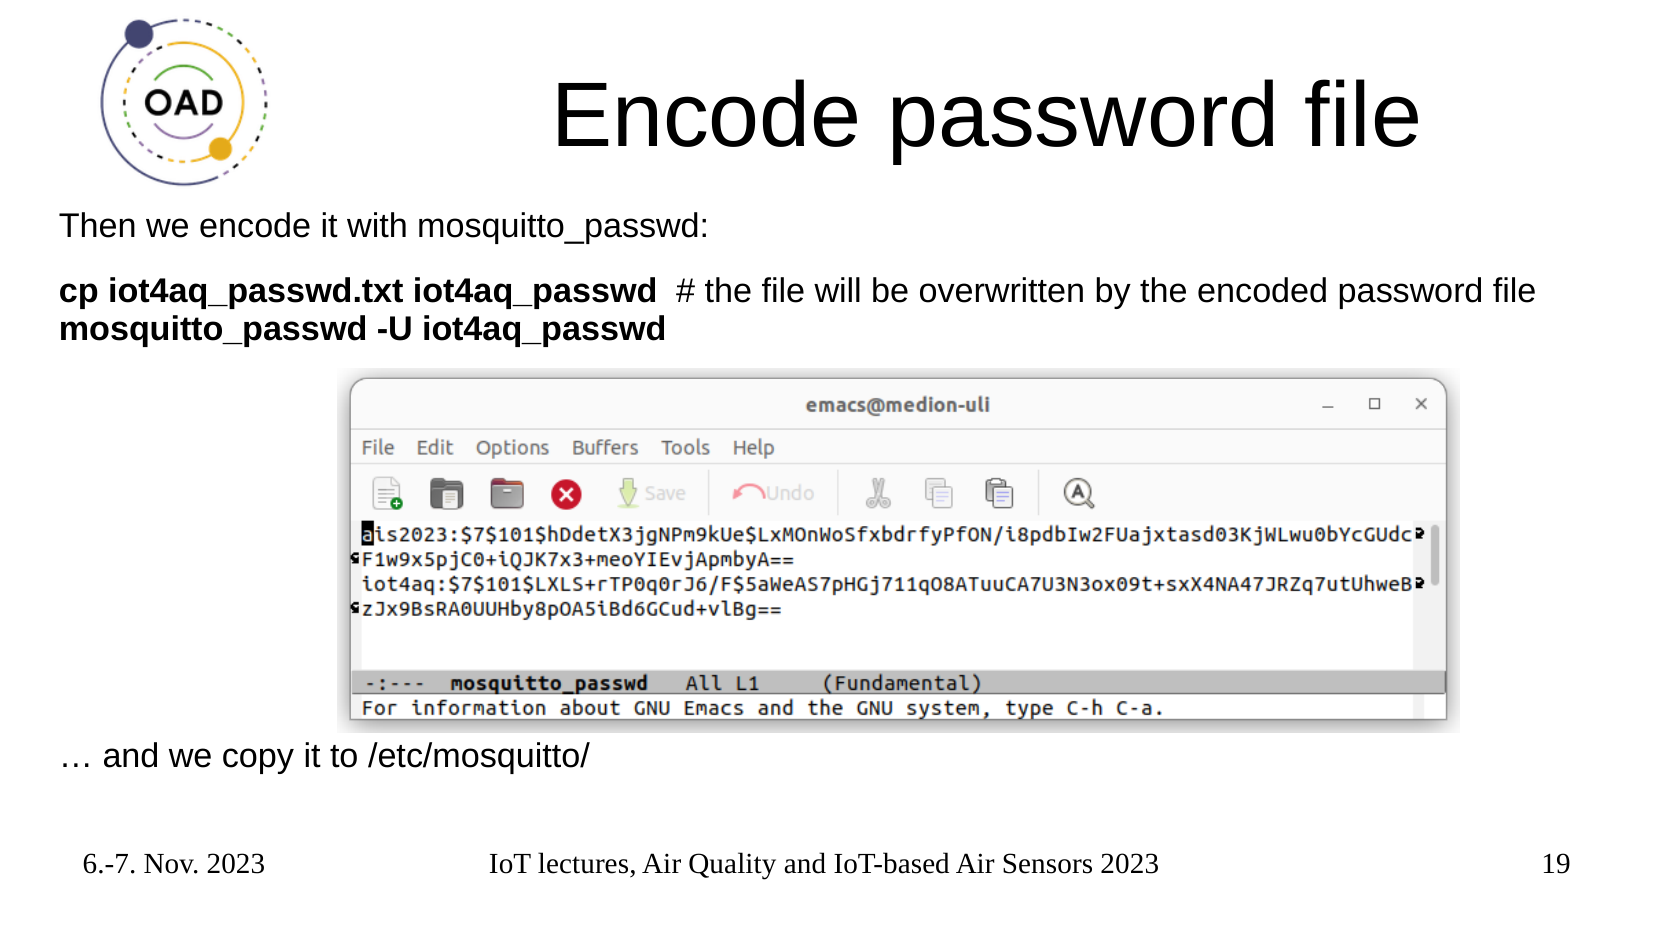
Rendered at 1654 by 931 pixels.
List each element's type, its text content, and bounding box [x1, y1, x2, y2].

list Then we encode it with mosquitto_passwd: cp iot4aq_passwd.txt iot4aq_passwd # the file will be overwritten by the encoded password file mosquitto_passwd -U iot4aq_passwd … and we copy it to /etc/mosquitto/ [59, 206, 1548, 787]
picture [59, 4, 303, 206]
picture [337, 368, 1460, 733]
title Encode password file [403, 37, 1571, 193]
